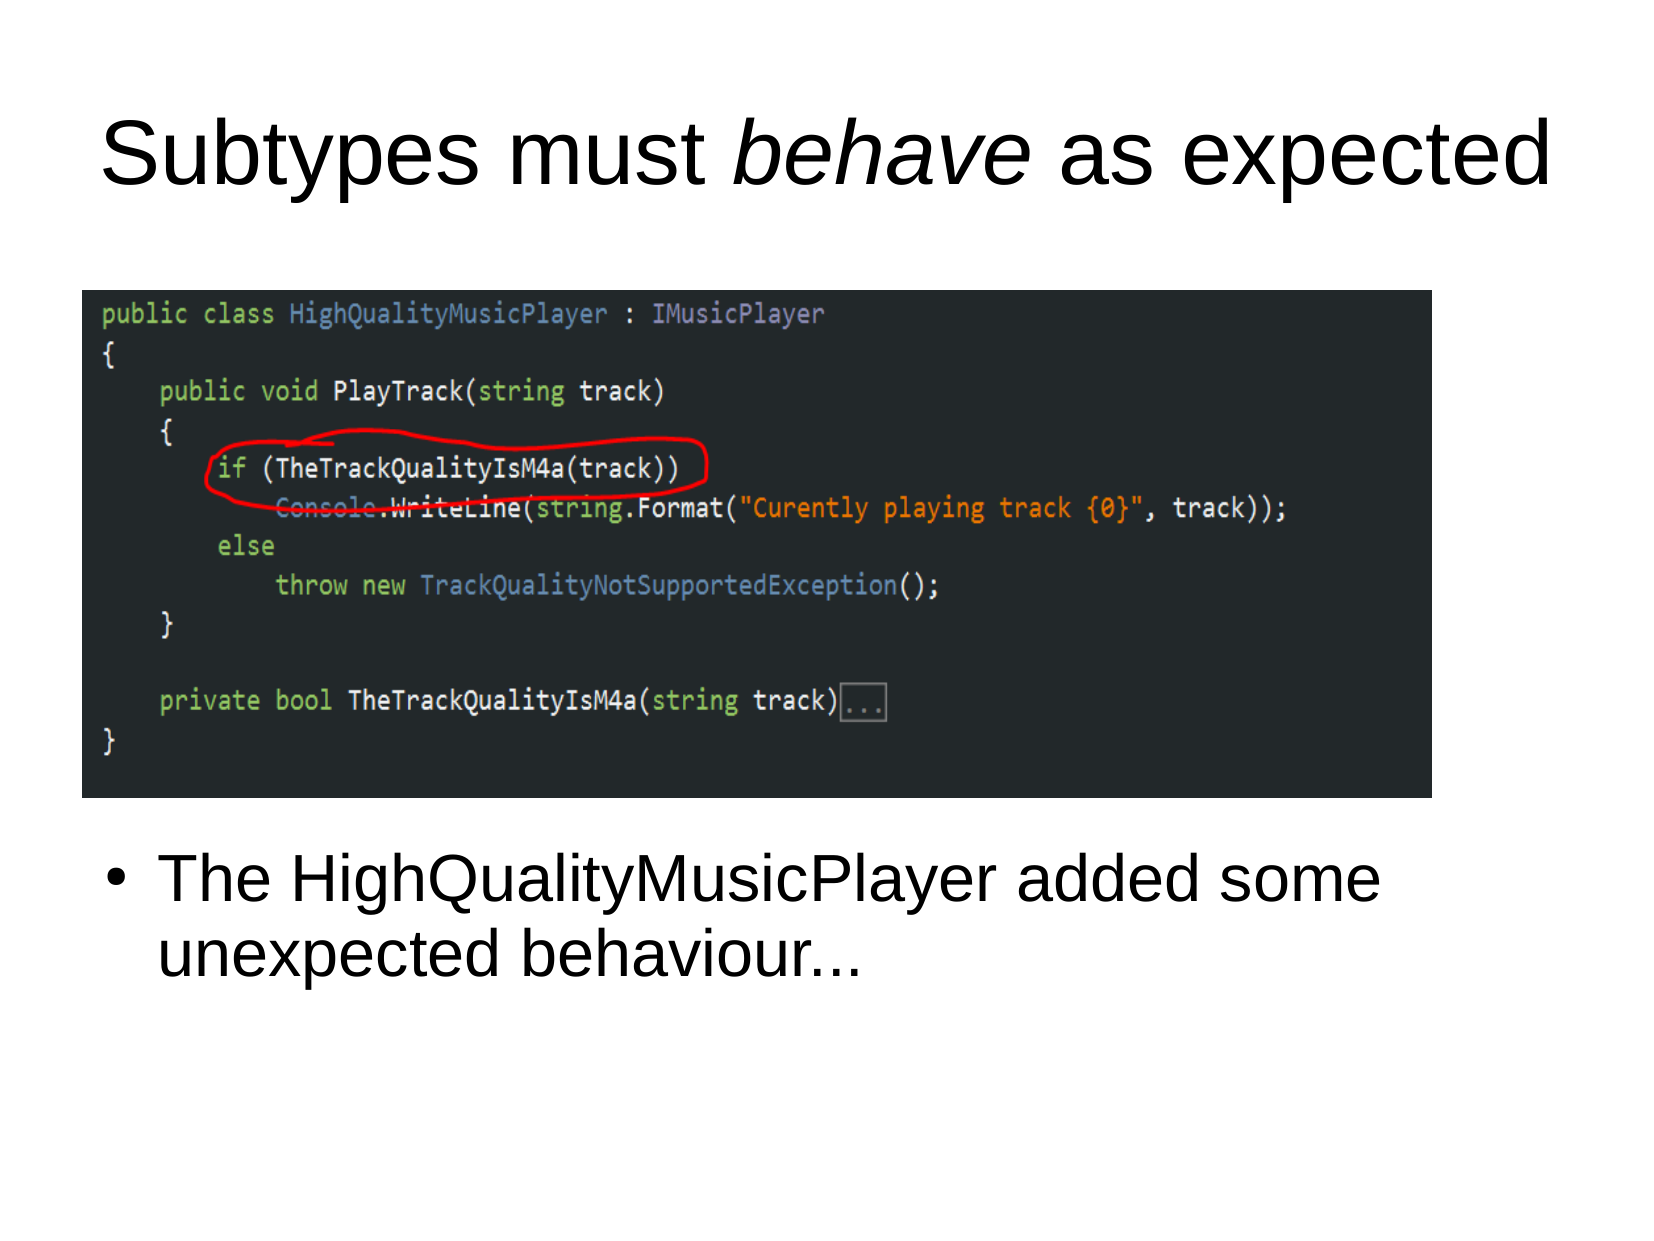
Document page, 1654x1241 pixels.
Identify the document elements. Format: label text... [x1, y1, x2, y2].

title Subtypes must behave as expected [82, 49, 1571, 257]
list The HighQualityMusicPlayer added some unexpected behaviour... [86, 841, 1436, 1148]
picture [82, 290, 1432, 798]
